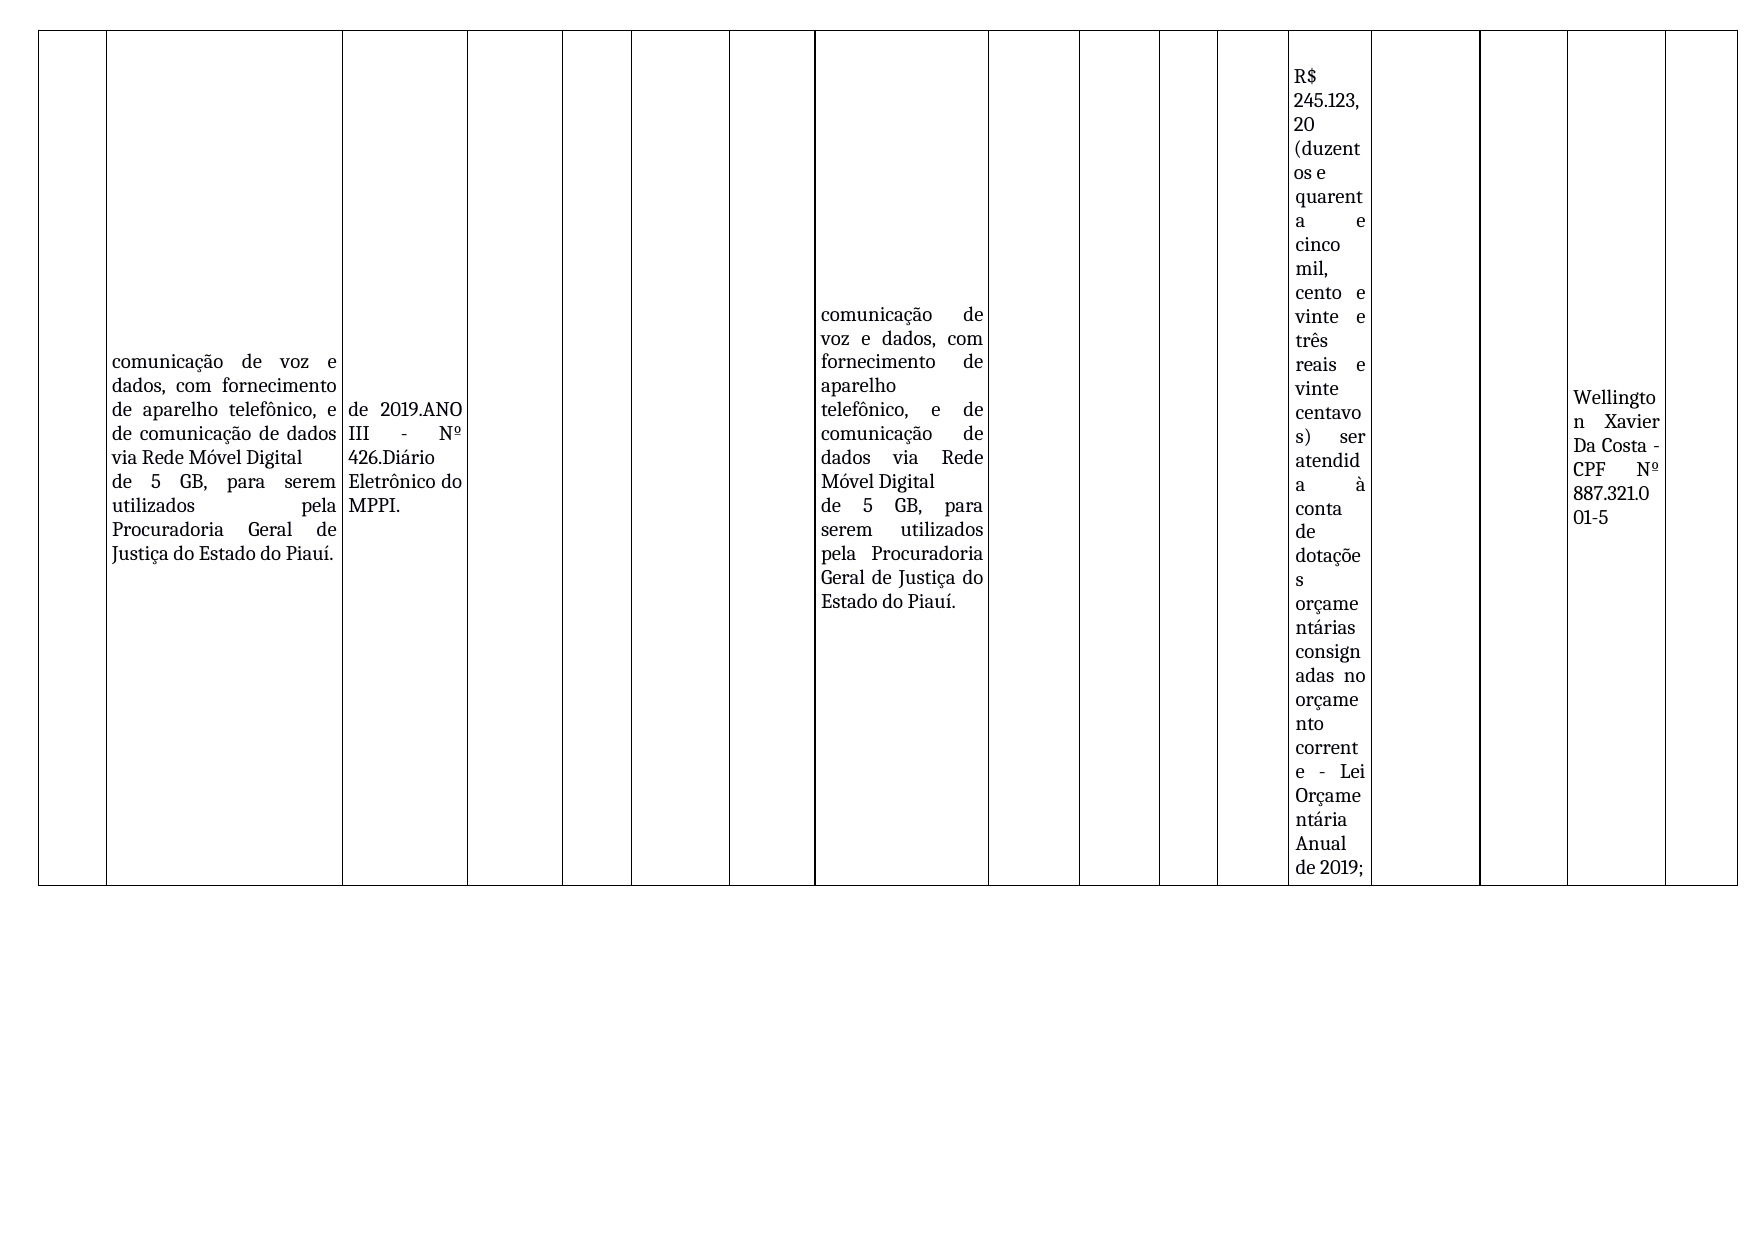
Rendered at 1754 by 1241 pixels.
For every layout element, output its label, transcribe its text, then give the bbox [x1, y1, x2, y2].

table_cell de 2019.ANO III - Nº 426.Diário Eletrônico do MPPI. [343, 31, 467, 885]
table_cell [468, 31, 562, 885]
table_cell [730, 31, 814, 885]
table_cell [563, 31, 631, 885]
table_cell - [1218, 31, 1288, 885]
table_cell Wellington Xavier Da Costa - CPF Nº 887.321.001-5 [1568, 31, 1665, 885]
table_cell R$ 245.123,20 (duzentos e quarenta e cinco mil, cento e vinte e três reais e vinte centavos) ser atendida à conta de dotações orçamentárias consignadas no orçamento corrente - Lei Orçamentária Anual de 2019; [1289, 31, 1371, 885]
table_cell [1666, 31, 1737, 885]
table_cell comunicação de voz e dados, com fornecimento de aparelho telefônico, e de comunicação de dados via Rede Móvel Digital de 5 GB, para serem utilizados pela Procuradoria Geral de Justiça do Estado do Piauí. [107, 31, 342, 885]
table_cell - [989, 31, 1079, 885]
table_cell [632, 31, 729, 885]
table_cell comunicação de voz e dados, com fornecimento de aparelho telefônico, e de comunicação de dados via Rede Móvel Digital de 5 GB, para serem utilizados pela Procuradoria Geral de Justiça do Estado do Piauí. [816, 31, 988, 885]
table_cell [1481, 31, 1567, 885]
table_cell - [1080, 31, 1159, 885]
table_cell [39, 31, 106, 885]
table_cell - [1160, 31, 1217, 885]
table_cell [1372, 31, 1479, 885]
